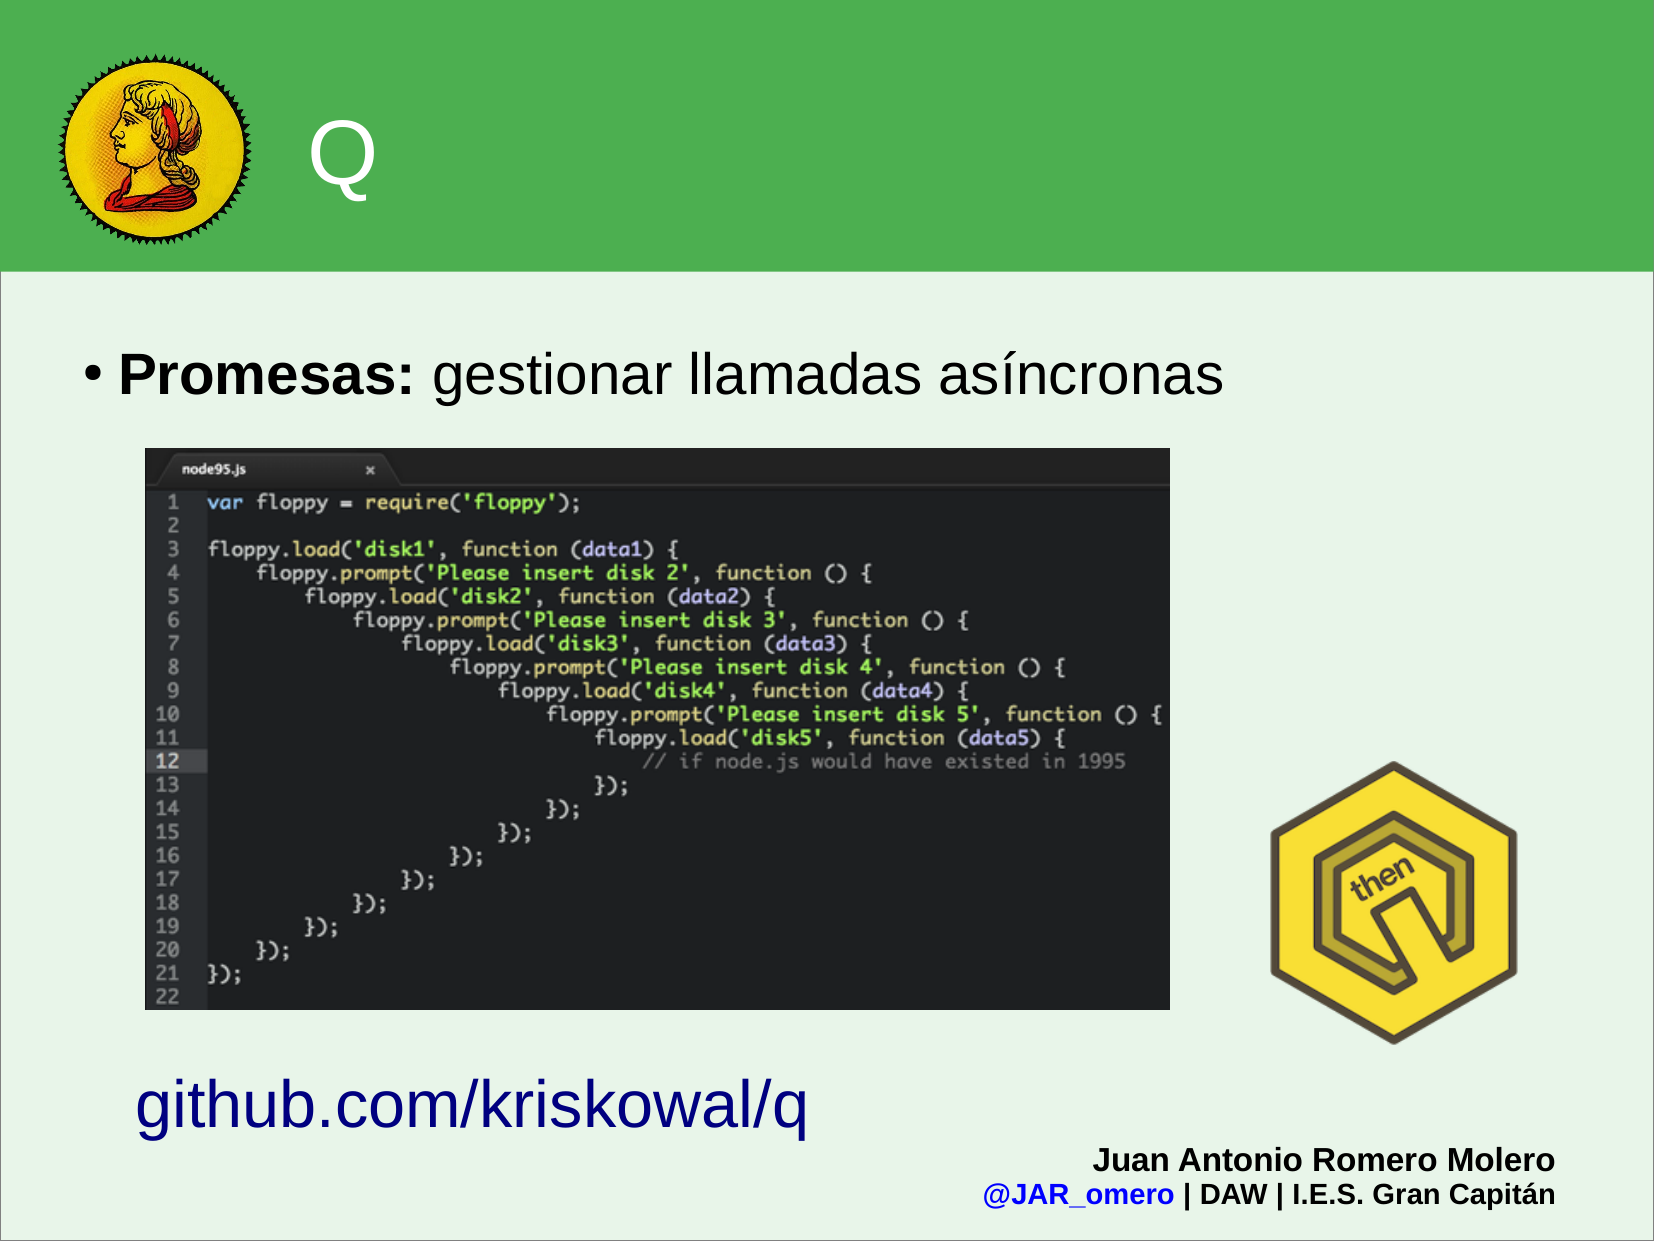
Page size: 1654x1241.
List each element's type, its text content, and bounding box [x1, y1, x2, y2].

title Q [307, 49, 1571, 257]
picture [57, 53, 252, 245]
picture [145, 448, 1170, 1010]
text_box github.com/kriskowal/q [82, 1062, 863, 1146]
subtitle Promesas: gestionar llamadas asíncronas [82, 290, 1571, 426]
picture [1269, 760, 1519, 1046]
text_box Juan Antonio Romero Molero @JAR_omero | DAW | I.E.S. Gran Capitán [212, 1133, 1571, 1241]
